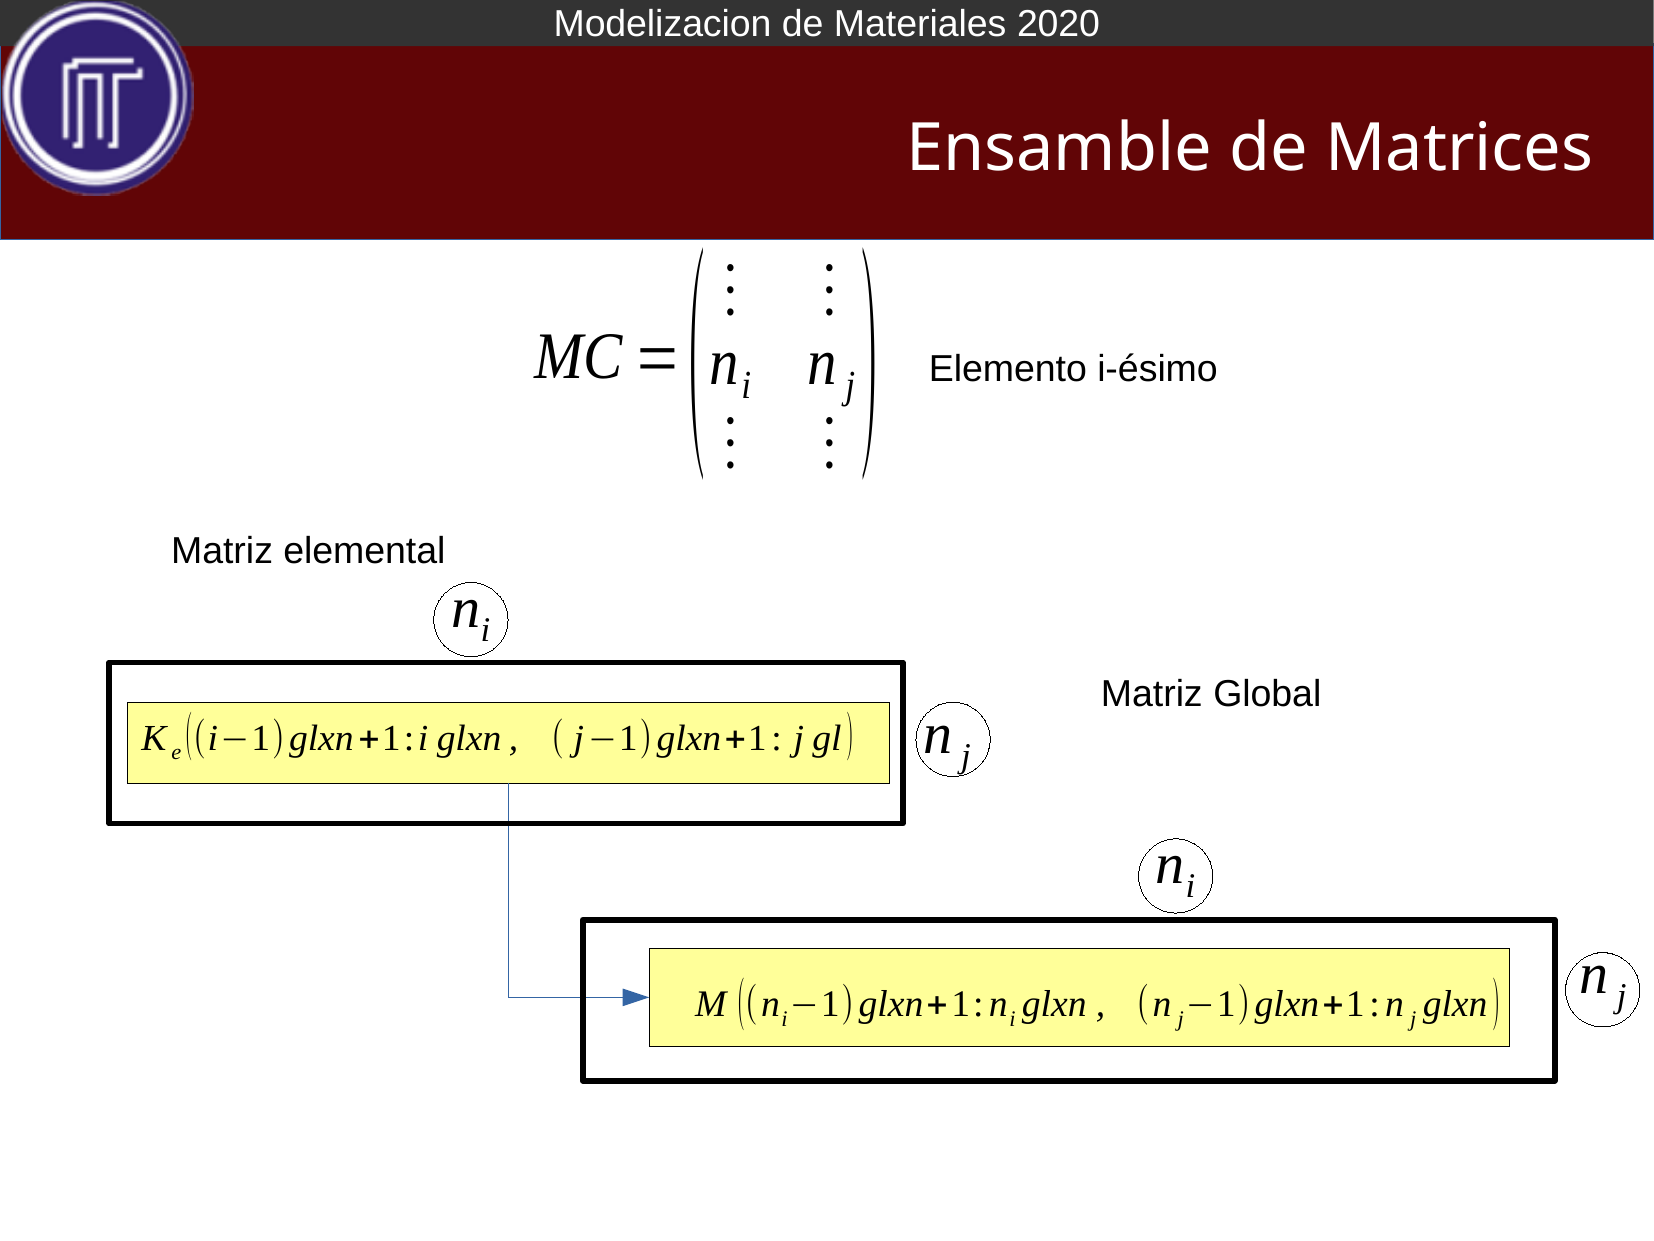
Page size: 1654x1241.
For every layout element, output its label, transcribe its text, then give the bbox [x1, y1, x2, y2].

text_box Elemento i-ésimo [914, 340, 1264, 398]
chart [916, 702, 979, 776]
chart [525, 243, 886, 483]
picture [0, 0, 194, 196]
chart [687, 976, 1506, 1033]
chart [443, 576, 499, 650]
text_box [649, 948, 1510, 1047]
text_box Matriz Global [1086, 665, 1414, 723]
chart [1148, 832, 1204, 906]
text_box [127, 702, 890, 784]
title Ensamble de Matrices [41, 70, 1654, 218]
text_box Matriz elemental [156, 521, 485, 579]
chart [131, 710, 861, 764]
chart [1571, 941, 1635, 1015]
